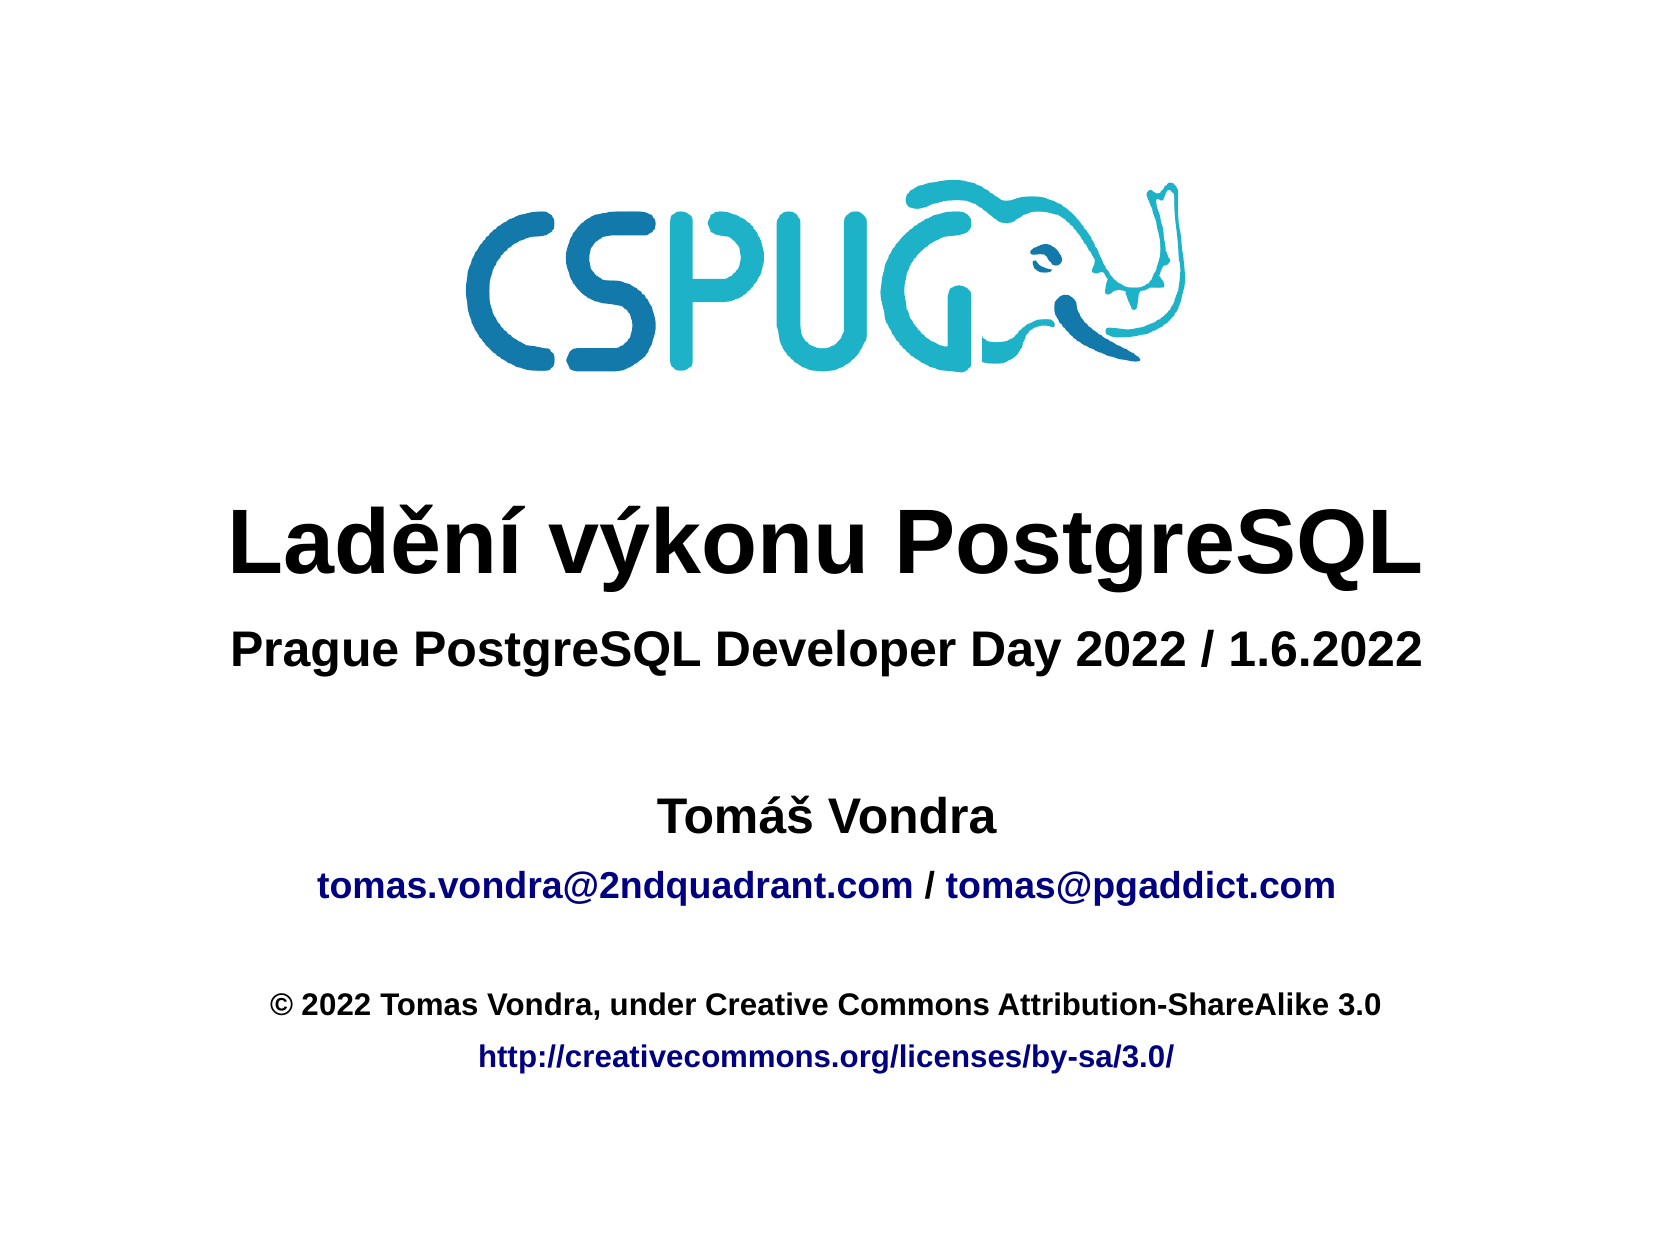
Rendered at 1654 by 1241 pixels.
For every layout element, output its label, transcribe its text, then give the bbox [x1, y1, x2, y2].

subtitle Ladění výkonu PostgreSQL Prague PostgreSQL Developer Day 2022 / 1.6.2022 Tomáš Vondra tomas.vondra@2ndquadrant.com / tomas@pgaddict.com © 2022 Tomas Vondra, under Creative Commons Attribution-ShareAlike 3.0 http://creativecommons.org/licenses/by-sa/3.0/ [82, 90, 1571, 1167]
picture [395, 146, 1258, 437]
